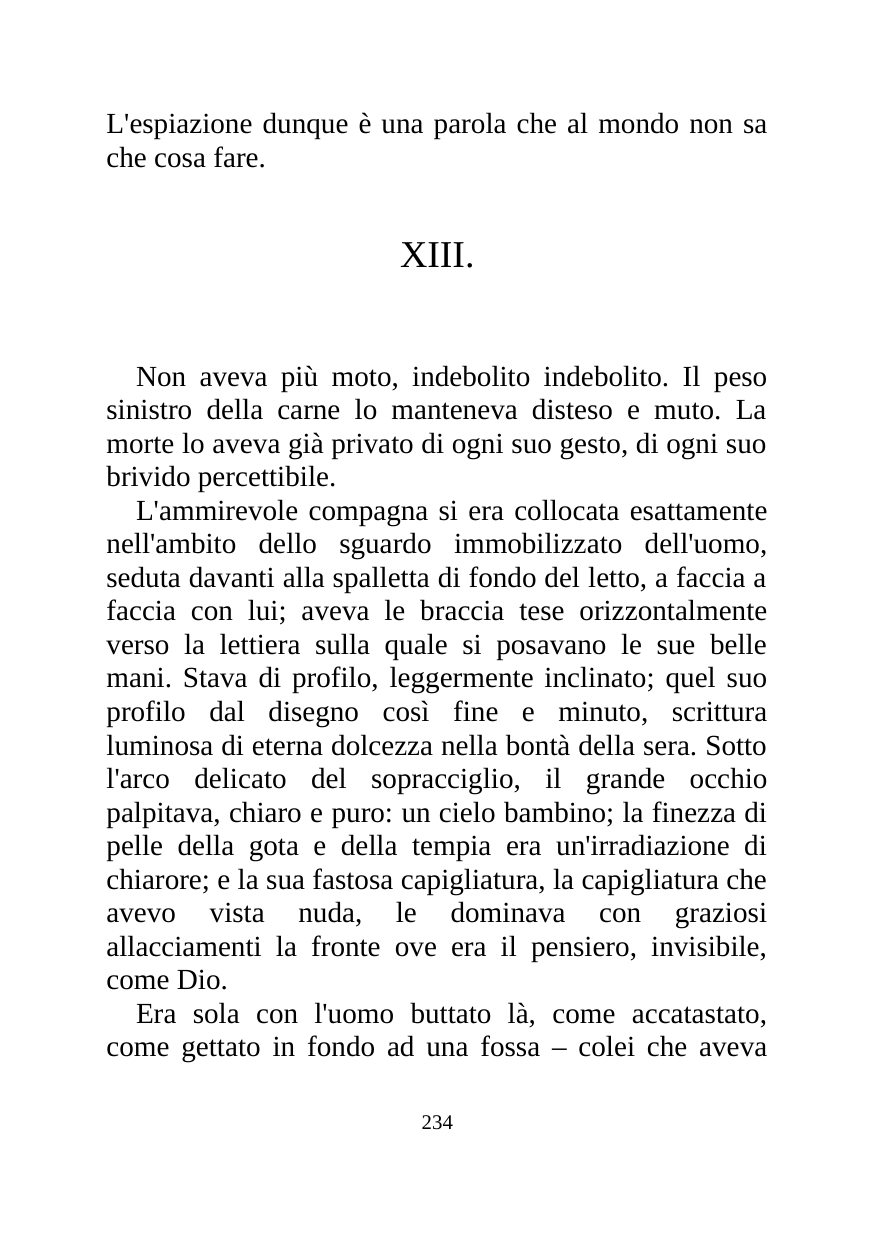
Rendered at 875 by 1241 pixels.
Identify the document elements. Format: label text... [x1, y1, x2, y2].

text Non aveva più moto, indebolito indebolito. Il peso sinistro della carne lo manteneva disteso e muto. La morte lo aveva già privato di ogni suo gesto, di ogni suo brivido percettibile. [106, 359, 768, 493]
text L'espiazione dunque è una parola che al mondo non sa che cosa fare. [106, 106, 768, 173]
text Era sola con l'uomo buttato là, come accatastato, come gettato in fondo ad una fossa – colei che aveva [106, 996, 768, 1063]
subtitle XIII. [106, 232, 768, 276]
text L'ammirevole compagna si era collocata esattamente nell'ambito dello sguardo immobilizzato dell'uomo, seduta davanti alla spalletta di fondo del letto, a faccia a faccia con lui; aveva le braccia tese orizzontalmente verso la lettiera sulla quale si posavano le sue belle mani. Stava di profilo, leggermente inclinato; quel suo profilo dal disegno così fine e minuto, scrittura luminosa di eterna dolcezza nella bontà della sera. Sotto l'arco delicato del sopracciglio, il grande occhio palpitava, chiaro e puro: un cielo bambino; la finezza di pelle della gota e della tempia era un'irradiazione di chiarore; e la sua fastosa capigliatura, la capigliatura che avevo vista nuda, le dominava con graziosi allacciamenti la fronte ove era il pensiero, invisibile, come Dio. [106, 493, 768, 996]
